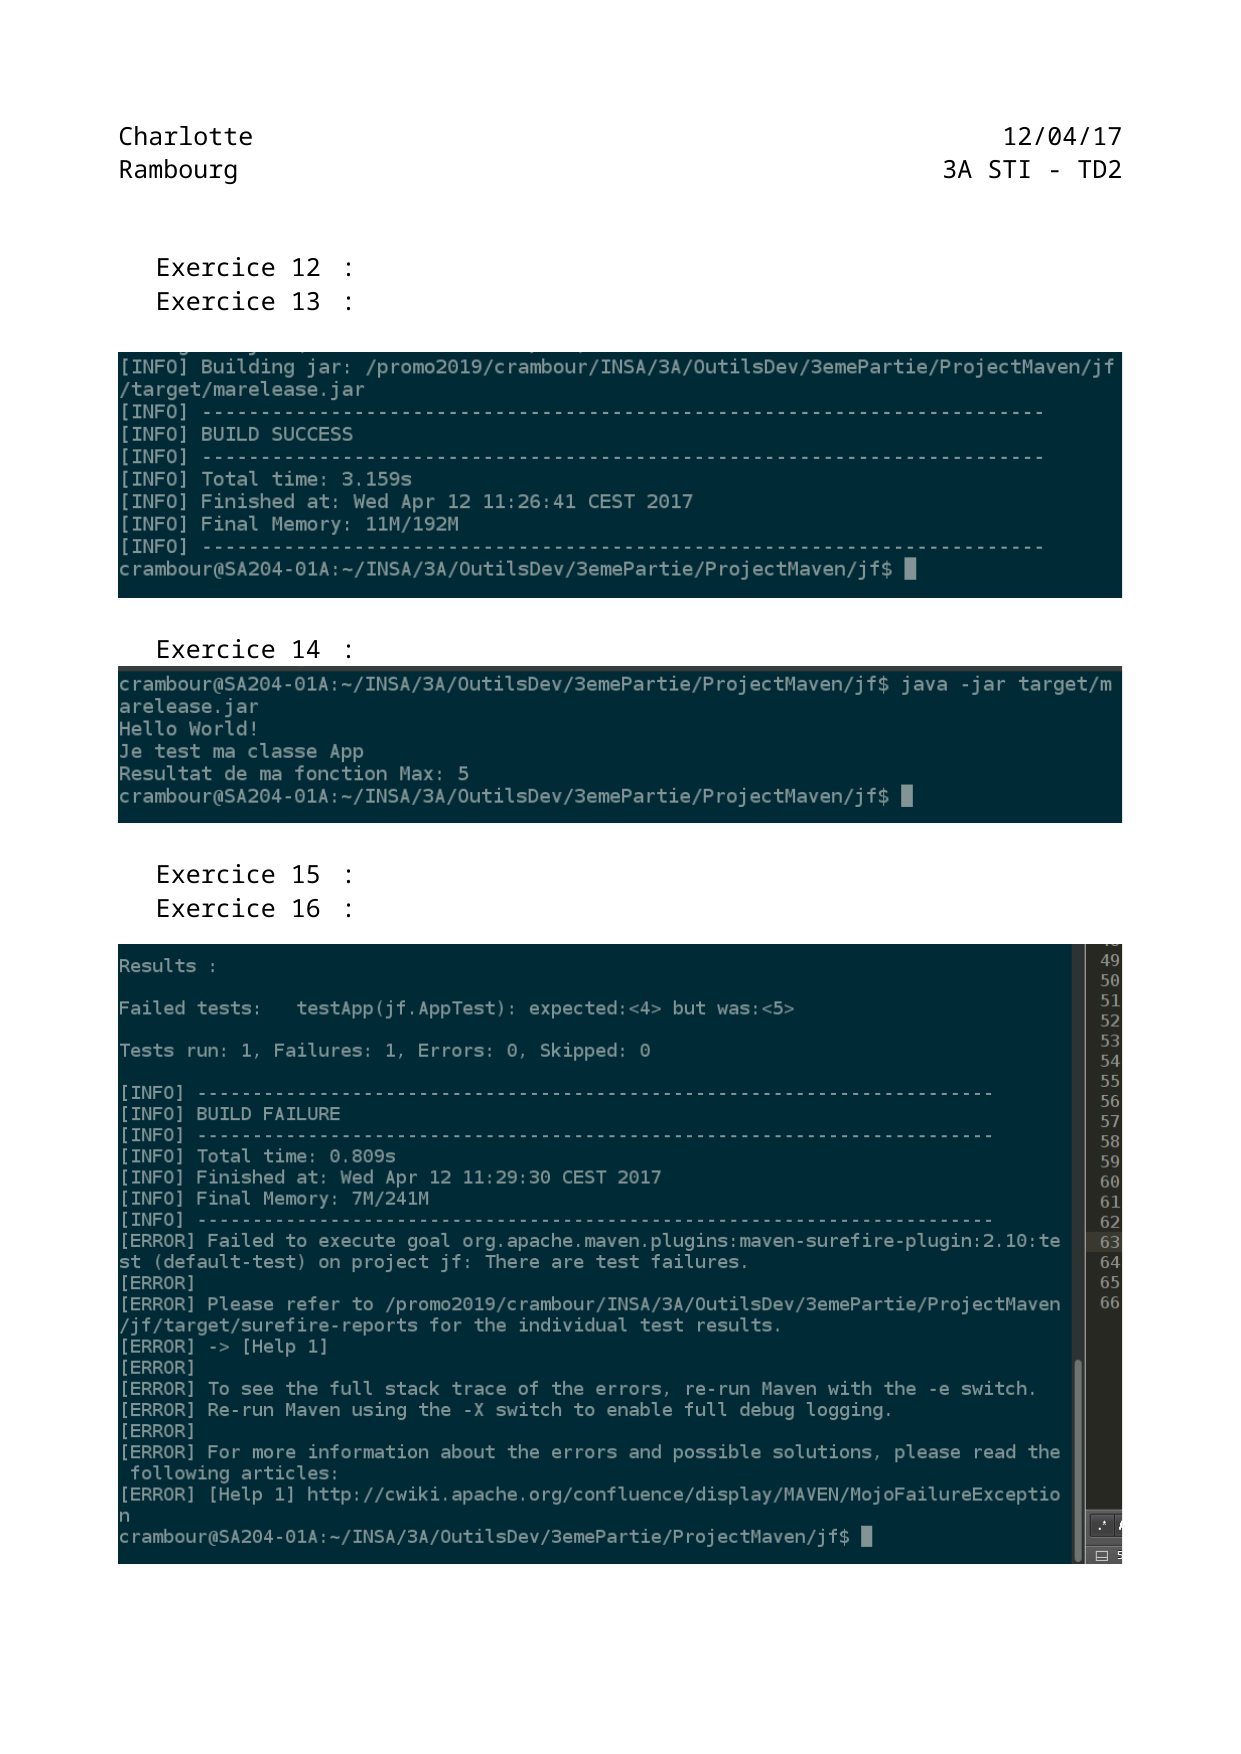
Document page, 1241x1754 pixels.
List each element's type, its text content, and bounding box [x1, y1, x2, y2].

picture [940, 1449, 948, 1458]
picture [265, 1151, 272, 1162]
picture [179, 386, 188, 395]
picture [143, 1318, 150, 1331]
picture [710, 1259, 716, 1267]
picture [277, 1488, 284, 1500]
picture [420, 1044, 428, 1056]
picture [200, 1533, 206, 1542]
picture [841, 1536, 849, 1542]
picture [299, 1047, 306, 1056]
picture [285, 520, 293, 530]
picture [420, 1449, 428, 1458]
picture [718, 680, 724, 690]
picture [156, 517, 164, 530]
picture [619, 1487, 626, 1500]
picture [367, 498, 375, 508]
picture [176, 1382, 184, 1394]
picture [143, 1361, 151, 1373]
picture [220, 1319, 228, 1331]
picture [251, 703, 257, 712]
picture [133, 1213, 140, 1225]
picture [1007, 1385, 1014, 1394]
picture [364, 1238, 372, 1246]
picture [165, 1277, 173, 1289]
picture [608, 1322, 616, 1331]
picture [578, 562, 586, 575]
picture [530, 1005, 538, 1014]
picture [821, 793, 830, 802]
picture [431, 1403, 439, 1415]
picture [663, 1491, 670, 1500]
picture [144, 540, 153, 553]
picture [308, 363, 314, 377]
picture [475, 1319, 483, 1331]
picture [165, 1192, 173, 1204]
picture [331, 1150, 339, 1162]
picture [273, 386, 282, 395]
picture [520, 1322, 527, 1331]
picture [541, 1322, 546, 1331]
picture [543, 1491, 549, 1499]
picture [674, 1238, 682, 1246]
picture [154, 1108, 161, 1119]
picture [168, 427, 176, 440]
picture [320, 1449, 328, 1458]
picture [344, 1322, 350, 1331]
picture [276, 1044, 284, 1056]
picture [387, 1446, 394, 1458]
picture [586, 1171, 594, 1183]
picture [599, 1449, 605, 1458]
picture [902, 785, 912, 806]
picture [297, 386, 305, 395]
picture [674, 1491, 682, 1500]
picture [853, 1407, 859, 1416]
picture [1045, 680, 1051, 690]
picture [641, 1298, 649, 1310]
picture [420, 1301, 428, 1310]
picture [907, 1385, 915, 1394]
picture [144, 565, 153, 575]
picture [397, 1174, 405, 1186]
picture [621, 1533, 627, 1542]
picture [623, 789, 631, 802]
picture [168, 450, 176, 463]
picture [664, 1233, 670, 1246]
picture [807, 1385, 815, 1394]
picture [186, 1470, 196, 1479]
picture [796, 1385, 804, 1394]
picture [576, 1322, 583, 1331]
picture [730, 1445, 738, 1458]
picture [242, 1385, 250, 1394]
picture [168, 495, 176, 508]
picture [617, 360, 622, 373]
picture [121, 1044, 129, 1056]
picture [553, 1005, 561, 1014]
picture [287, 1404, 295, 1415]
picture [630, 1237, 638, 1246]
picture [642, 1533, 649, 1542]
picture [619, 1237, 627, 1246]
picture [965, 363, 973, 373]
picture [637, 360, 645, 373]
picture [366, 770, 374, 780]
picture [985, 1301, 991, 1310]
picture [237, 703, 246, 712]
picture [308, 677, 316, 690]
picture [118, 666, 1123, 671]
picture [218, 563, 223, 574]
picture [985, 1449, 993, 1458]
picture [273, 498, 282, 508]
picture [309, 1385, 317, 1394]
picture [708, 1402, 714, 1416]
picture [148, 428, 153, 440]
picture [448, 789, 456, 804]
picture [553, 1047, 560, 1055]
picture [214, 564, 218, 578]
picture [818, 1488, 826, 1500]
picture [741, 1318, 748, 1331]
picture [643, 1385, 649, 1394]
picture [929, 1298, 937, 1310]
picture [1029, 1301, 1037, 1310]
picture [214, 363, 223, 373]
picture [819, 1533, 823, 1546]
picture [885, 1298, 893, 1310]
picture [789, 562, 797, 575]
picture [663, 1298, 671, 1310]
picture [684, 360, 692, 375]
picture [132, 963, 140, 972]
picture [709, 1491, 716, 1500]
picture [132, 1488, 140, 1500]
picture [475, 1005, 483, 1014]
picture [508, 1237, 516, 1246]
picture [864, 1237, 870, 1246]
picture [320, 1047, 328, 1056]
picture [697, 1533, 705, 1542]
picture [424, 677, 433, 690]
picture [918, 1298, 926, 1312]
picture [962, 1237, 970, 1246]
picture [531, 359, 551, 373]
picture [154, 1171, 162, 1183]
picture [721, 565, 727, 575]
picture [154, 1129, 162, 1141]
picture [530, 1491, 538, 1500]
picture [143, 1533, 151, 1542]
picture [650, 565, 657, 575]
picture [876, 1237, 882, 1246]
picture [484, 360, 492, 375]
picture [121, 744, 127, 757]
picture [885, 1237, 893, 1246]
picture [357, 386, 364, 395]
picture [176, 1403, 180, 1415]
picture [242, 1530, 250, 1542]
picture [1094, 363, 1099, 377]
picture [320, 495, 328, 508]
picture [652, 1445, 660, 1458]
picture [941, 360, 950, 373]
picture [785, 1449, 793, 1458]
picture [220, 1005, 228, 1014]
picture [165, 1382, 173, 1394]
picture [320, 1488, 328, 1500]
picture [402, 495, 410, 508]
picture [619, 1259, 627, 1268]
picture [154, 1150, 162, 1162]
picture [730, 1259, 738, 1268]
picture [774, 1488, 782, 1502]
picture [168, 540, 176, 553]
picture [601, 495, 610, 508]
picture [1018, 1491, 1026, 1504]
picture [237, 721, 246, 735]
picture [1040, 1445, 1048, 1458]
picture [309, 1487, 317, 1500]
picture [156, 699, 163, 712]
picture [510, 363, 516, 373]
picture [242, 1174, 250, 1183]
picture [602, 360, 610, 373]
picture [242, 1487, 249, 1500]
picture [885, 1491, 893, 1500]
picture [367, 789, 374, 802]
picture [276, 1322, 284, 1331]
picture [1070, 363, 1079, 373]
picture [309, 1297, 316, 1310]
picture [320, 1108, 339, 1120]
picture [609, 1298, 616, 1310]
picture [731, 363, 739, 373]
picture [597, 1385, 605, 1394]
picture [144, 495, 153, 508]
picture [154, 1192, 162, 1204]
picture [226, 472, 235, 485]
picture [785, 1407, 793, 1420]
picture [508, 1446, 516, 1458]
picture [284, 748, 293, 757]
picture [375, 1322, 383, 1331]
picture [144, 450, 149, 463]
picture [836, 565, 844, 575]
picture [143, 1047, 151, 1056]
picture [731, 1301, 738, 1310]
picture [741, 1385, 749, 1394]
picture [708, 1533, 713, 1546]
picture [355, 1449, 361, 1458]
picture [226, 520, 235, 530]
picture [486, 1491, 493, 1500]
picture [144, 517, 148, 530]
picture [503, 1407, 517, 1415]
picture [285, 494, 293, 508]
picture [486, 1298, 494, 1310]
picture [801, 565, 809, 575]
picture [242, 1191, 249, 1204]
picture [785, 1301, 793, 1310]
picture [553, 1259, 561, 1268]
picture [144, 427, 148, 440]
picture [508, 1259, 516, 1268]
picture [673, 565, 680, 575]
picture [798, 680, 806, 690]
picture [132, 383, 141, 395]
picture [1090, 677, 1098, 692]
picture [144, 360, 148, 373]
picture [233, 1237, 239, 1246]
picture [697, 1385, 705, 1392]
picture [774, 1237, 782, 1246]
picture [343, 427, 352, 440]
picture [168, 472, 176, 485]
picture [973, 1301, 981, 1310]
picture [265, 1259, 273, 1268]
picture [919, 1491, 926, 1500]
picture [133, 1171, 140, 1183]
picture [147, 1129, 151, 1141]
picture [810, 793, 818, 802]
picture [608, 1001, 616, 1014]
picture [176, 1234, 184, 1246]
picture [464, 1530, 472, 1542]
picture [132, 1446, 140, 1458]
picture [158, 1404, 162, 1415]
picture [220, 1174, 228, 1183]
picture [342, 1449, 350, 1458]
picture [565, 1047, 572, 1056]
picture [420, 1385, 427, 1394]
picture [144, 1005, 151, 1014]
picture [613, 495, 622, 508]
picture [856, 680, 861, 694]
picture [541, 1301, 550, 1309]
picture [930, 360, 938, 375]
picture [432, 1530, 439, 1543]
picture [541, 1237, 548, 1245]
picture [453, 1445, 461, 1458]
picture [386, 1385, 394, 1394]
picture [156, 495, 164, 508]
picture [541, 680, 549, 690]
picture [386, 1530, 394, 1542]
picture [409, 1261, 415, 1268]
picture [121, 1259, 129, 1268]
picture [276, 1170, 284, 1183]
picture [168, 405, 176, 418]
picture [483, 789, 491, 802]
picture [1066, 680, 1075, 690]
picture [265, 1301, 273, 1310]
picture [674, 1001, 682, 1014]
picture [203, 472, 212, 485]
picture [879, 796, 888, 802]
picture [564, 1533, 572, 1542]
picture [519, 1237, 527, 1250]
picture [165, 1319, 173, 1331]
picture [121, 960, 129, 969]
picture [253, 1237, 261, 1245]
picture [143, 1150, 147, 1162]
picture [652, 1385, 660, 1394]
picture [249, 677, 258, 690]
picture [167, 748, 176, 757]
picture [497, 1533, 505, 1542]
picture [821, 680, 830, 690]
picture [386, 1192, 394, 1204]
picture [364, 1530, 368, 1542]
picture [253, 1491, 261, 1503]
picture [143, 1446, 163, 1458]
picture [320, 363, 328, 373]
picture [133, 405, 141, 418]
picture [845, 677, 853, 692]
picture [879, 684, 888, 690]
picture [121, 767, 130, 780]
picture [165, 1129, 173, 1141]
picture [342, 1491, 350, 1504]
picture [918, 363, 926, 373]
picture [341, 1171, 351, 1183]
picture [402, 363, 411, 373]
picture [425, 562, 434, 575]
picture [719, 1298, 727, 1310]
picture [209, 1382, 218, 1394]
picture [531, 495, 539, 508]
list : [156, 891, 1122, 925]
picture [495, 680, 503, 690]
picture [486, 1318, 494, 1331]
picture [276, 1108, 284, 1120]
picture [508, 1491, 516, 1500]
picture [320, 1470, 328, 1479]
picture [342, 1047, 350, 1056]
picture [718, 1005, 728, 1014]
picture [786, 677, 795, 690]
picture [307, 770, 316, 780]
picture [553, 1449, 561, 1458]
picture [209, 1047, 217, 1056]
picture [320, 427, 328, 440]
picture [763, 1491, 771, 1504]
picture [319, 789, 328, 802]
picture [376, 1192, 383, 1206]
picture [147, 1171, 151, 1183]
picture [237, 789, 246, 802]
picture [475, 1385, 483, 1394]
picture [242, 1470, 250, 1479]
picture [220, 1488, 228, 1500]
picture [226, 703, 231, 717]
picture [575, 1385, 583, 1394]
picture [894, 360, 903, 373]
picture [555, 565, 563, 575]
picture [165, 1047, 173, 1056]
picture [188, 1255, 193, 1268]
picture [332, 427, 340, 440]
picture [250, 359, 258, 373]
picture [298, 1002, 306, 1014]
picture [287, 1449, 295, 1458]
picture [421, 1256, 427, 1268]
picture [905, 558, 916, 579]
picture [420, 1002, 428, 1014]
picture [231, 1195, 239, 1204]
picture [660, 360, 668, 373]
picture [386, 1491, 393, 1500]
picture [133, 360, 141, 373]
picture [608, 1237, 616, 1246]
picture [653, 1255, 658, 1267]
picture [553, 1530, 561, 1542]
picture [929, 1237, 937, 1246]
picture [158, 386, 164, 395]
picture [466, 1385, 472, 1394]
picture [265, 1385, 273, 1392]
picture [774, 1449, 782, 1458]
picture [531, 562, 539, 575]
picture [309, 1171, 317, 1183]
picture [220, 1385, 228, 1394]
picture [506, 676, 513, 690]
picture [154, 1001, 161, 1014]
picture [167, 703, 176, 712]
picture [586, 1449, 594, 1458]
picture [521, 1259, 527, 1267]
picture [154, 1425, 163, 1437]
picture [449, 360, 457, 373]
picture [398, 1001, 404, 1013]
picture [553, 1237, 561, 1246]
picture [597, 1047, 605, 1056]
picture [752, 1449, 760, 1458]
picture [541, 1407, 548, 1415]
picture [863, 1491, 871, 1500]
picture [529, 789, 538, 802]
picture [273, 472, 282, 485]
picture [663, 1407, 671, 1415]
picture [634, 793, 643, 802]
picture [132, 770, 141, 780]
picture [311, 1195, 317, 1204]
picture [209, 1005, 217, 1014]
picture [220, 1150, 228, 1162]
picture [475, 1491, 483, 1500]
picture [564, 1382, 572, 1394]
picture [431, 1237, 439, 1246]
picture [697, 1407, 705, 1416]
picture [613, 360, 617, 373]
picture [332, 520, 340, 534]
picture [276, 1195, 284, 1204]
picture [143, 1382, 151, 1394]
picture [454, 1255, 459, 1267]
picture [398, 1320, 405, 1328]
picture [375, 1150, 383, 1162]
picture [420, 1487, 427, 1500]
picture [288, 1108, 294, 1120]
picture [842, 1385, 848, 1394]
picture [331, 1445, 338, 1458]
picture [379, 494, 387, 508]
picture [742, 565, 747, 579]
picture [220, 1195, 228, 1204]
picture [296, 520, 317, 530]
picture [353, 1259, 361, 1272]
picture [1020, 677, 1028, 690]
picture [179, 703, 188, 712]
picture [497, 1298, 505, 1312]
picture [752, 1491, 760, 1500]
picture [432, 1491, 439, 1500]
picture [808, 1402, 812, 1415]
picture [244, 1407, 250, 1415]
picture [165, 1213, 173, 1225]
picture [833, 793, 841, 802]
picture [121, 383, 128, 397]
picture [203, 495, 211, 508]
picture [181, 471, 185, 487]
picture [553, 1407, 561, 1415]
picture [754, 363, 762, 373]
picture [209, 1531, 217, 1544]
picture [996, 1383, 1003, 1394]
picture [519, 565, 528, 575]
picture [250, 498, 258, 508]
picture [953, 1491, 959, 1500]
picture [202, 725, 211, 735]
picture [425, 517, 434, 530]
picture [287, 1195, 306, 1204]
picture [608, 1259, 616, 1268]
picture [437, 562, 446, 575]
picture [652, 1491, 660, 1500]
picture [730, 1491, 738, 1504]
picture [741, 1297, 748, 1310]
picture [165, 1108, 173, 1120]
picture [165, 1446, 173, 1458]
picture [261, 562, 270, 575]
picture [436, 677, 444, 690]
picture [221, 1108, 228, 1120]
picture [143, 1108, 147, 1119]
picture [165, 1488, 173, 1500]
picture [143, 1171, 147, 1183]
picture [907, 363, 915, 373]
picture [209, 1234, 217, 1246]
picture [741, 1487, 748, 1500]
picture [165, 1234, 173, 1246]
picture [739, 793, 745, 806]
picture [308, 498, 317, 508]
picture [298, 1237, 306, 1246]
picture [209, 1446, 217, 1458]
picture [670, 680, 678, 690]
picture [231, 1153, 239, 1162]
picture [307, 748, 316, 757]
picture [590, 495, 598, 508]
picture [751, 793, 759, 802]
picture [1031, 680, 1040, 690]
picture [588, 1301, 594, 1310]
picture [914, 680, 923, 690]
picture [896, 1488, 904, 1500]
picture [508, 561, 515, 575]
picture [554, 363, 563, 373]
picture [154, 1340, 163, 1352]
picture [1047, 363, 1055, 373]
picture [238, 520, 246, 530]
picture [231, 1491, 239, 1500]
picture [663, 1259, 671, 1268]
picture [143, 1277, 163, 1289]
picture [567, 495, 574, 508]
picture [812, 565, 821, 575]
picture [203, 360, 211, 373]
picture [484, 562, 493, 575]
picture [250, 471, 257, 485]
picture [564, 1322, 572, 1331]
picture [641, 1002, 649, 1014]
picture [342, 1237, 350, 1246]
picture [824, 565, 833, 575]
picture [156, 360, 164, 373]
picture [165, 1150, 173, 1162]
picture [475, 1449, 483, 1458]
picture [896, 1449, 904, 1462]
picture [226, 562, 235, 575]
picture [763, 1403, 771, 1415]
picture [625, 495, 634, 508]
picture [859, 565, 865, 579]
picture [168, 360, 176, 373]
picture [205, 565, 211, 575]
picture [198, 1259, 206, 1268]
picture [176, 1446, 185, 1458]
picture [287, 1383, 294, 1394]
picture [926, 680, 934, 690]
picture [685, 1449, 693, 1458]
picture [453, 1382, 461, 1394]
picture [132, 1425, 139, 1437]
picture [1029, 1488, 1037, 1500]
picture [214, 427, 223, 440]
picture [165, 1425, 173, 1437]
picture [608, 1043, 616, 1056]
picture [254, 1257, 261, 1265]
picture [955, 363, 961, 373]
picture [368, 1530, 372, 1542]
picture [433, 1047, 439, 1056]
picture [376, 1235, 383, 1246]
picture [986, 1385, 992, 1394]
picture [648, 360, 657, 375]
picture [856, 793, 861, 806]
picture [586, 1047, 594, 1060]
picture [730, 1385, 738, 1394]
picture [132, 1047, 140, 1056]
picture [319, 677, 328, 690]
picture [191, 770, 199, 780]
picture [918, 1233, 925, 1246]
picture [176, 1470, 184, 1479]
picture [707, 363, 715, 373]
picture [386, 1005, 391, 1018]
picture [331, 1259, 339, 1268]
picture [287, 1153, 306, 1162]
picture [414, 498, 422, 512]
picture [973, 1488, 981, 1500]
picture [648, 793, 654, 802]
picture [276, 1259, 284, 1268]
picture [775, 677, 783, 690]
picture [530, 1449, 538, 1458]
picture [476, 1298, 483, 1310]
picture [996, 1491, 1003, 1500]
picture [641, 1403, 649, 1415]
picture [841, 1301, 849, 1310]
picture [1000, 363, 1007, 373]
picture [652, 1237, 660, 1250]
picture [1018, 1381, 1026, 1394]
picture [940, 1491, 948, 1500]
picture [863, 1301, 871, 1310]
picture [812, 360, 821, 373]
picture [449, 517, 457, 530]
picture [652, 1533, 660, 1542]
picture [464, 1237, 472, 1246]
picture [586, 1318, 594, 1331]
picture [472, 360, 481, 373]
picture [240, 386, 246, 395]
picture [226, 721, 233, 735]
picture [541, 1171, 549, 1183]
picture [242, 1108, 250, 1120]
picture [238, 562, 246, 575]
picture [1058, 363, 1067, 373]
picture [575, 1533, 594, 1542]
picture [996, 1298, 1004, 1310]
picture [521, 1407, 527, 1416]
picture [625, 360, 633, 373]
picture [265, 1174, 273, 1183]
picture [377, 1407, 382, 1416]
picture [741, 1237, 760, 1246]
picture [296, 562, 305, 575]
picture [226, 789, 234, 802]
picture [630, 1385, 638, 1394]
picture [149, 360, 153, 373]
picture [332, 1237, 338, 1246]
picture [697, 1003, 704, 1014]
picture [807, 1449, 815, 1458]
picture [951, 1449, 959, 1458]
picture [599, 680, 619, 690]
picture [586, 1491, 594, 1500]
picture [181, 426, 185, 442]
picture [575, 1005, 582, 1014]
picture [298, 1407, 306, 1415]
picture [497, 1407, 505, 1415]
picture [763, 1298, 771, 1310]
picture [320, 1237, 328, 1246]
picture [156, 676, 176, 690]
picture [191, 745, 199, 757]
picture [530, 1237, 538, 1246]
picture [818, 1301, 826, 1310]
picture [730, 1322, 738, 1331]
picture [220, 1237, 228, 1246]
picture [331, 1488, 339, 1500]
picture [355, 770, 363, 780]
picture [553, 1383, 560, 1394]
picture [496, 363, 503, 373]
picture [896, 1381, 904, 1394]
picture [203, 517, 211, 530]
picture [149, 405, 153, 418]
picture [250, 562, 258, 575]
picture [310, 1340, 317, 1352]
picture [459, 767, 468, 780]
picture [564, 1237, 572, 1244]
picture [132, 1005, 140, 1014]
picture [343, 1530, 350, 1544]
picture [818, 1407, 826, 1416]
picture [874, 1491, 879, 1504]
picture [364, 1301, 372, 1310]
picture [630, 1530, 638, 1542]
picture [214, 678, 223, 693]
picture [942, 1301, 948, 1310]
picture [364, 1005, 372, 1018]
picture [521, 1301, 527, 1310]
picture [253, 1530, 261, 1542]
picture [674, 1530, 682, 1542]
picture [630, 1298, 638, 1310]
picture [431, 1382, 438, 1394]
picture [674, 1298, 682, 1310]
picture [379, 363, 387, 377]
picture [181, 539, 185, 555]
picture [685, 1237, 693, 1250]
picture [402, 476, 411, 485]
picture [143, 1488, 151, 1500]
picture [209, 1470, 217, 1479]
picture [343, 386, 352, 395]
picture [597, 1530, 605, 1542]
picture [741, 1530, 749, 1542]
picture [132, 1234, 139, 1246]
picture [918, 1449, 926, 1458]
picture [424, 789, 433, 802]
picture [1029, 1446, 1037, 1458]
picture [807, 1237, 815, 1246]
picture [180, 1404, 184, 1415]
picture [353, 1381, 360, 1394]
picture [730, 565, 739, 575]
picture [885, 363, 891, 373]
picture [320, 1301, 328, 1310]
picture [608, 1449, 616, 1458]
picture [693, 677, 701, 692]
picture [1018, 1234, 1026, 1246]
picture [176, 1488, 185, 1500]
picture [413, 789, 421, 804]
picture [1105, 359, 1113, 373]
picture [285, 386, 293, 395]
picture [807, 1298, 815, 1310]
picture [497, 1322, 505, 1331]
picture [383, 562, 387, 575]
picture [144, 386, 153, 395]
picture [641, 1491, 649, 1500]
picture [156, 788, 176, 802]
picture [389, 789, 398, 802]
picture [380, 517, 387, 530]
picture [453, 1533, 461, 1542]
picture [868, 788, 875, 802]
picture [342, 748, 351, 761]
picture [298, 1174, 306, 1183]
picture [132, 1361, 140, 1373]
picture [190, 722, 200, 735]
picture [133, 450, 141, 463]
picture [401, 767, 409, 780]
picture [181, 359, 185, 375]
picture [962, 1491, 970, 1500]
picture [296, 476, 317, 485]
picture [198, 1002, 206, 1014]
picture [377, 677, 386, 690]
picture [531, 1381, 537, 1394]
picture [220, 1407, 228, 1415]
picture [442, 1449, 450, 1458]
picture [741, 1005, 749, 1014]
picture [841, 1449, 849, 1458]
picture [1012, 360, 1020, 373]
picture [730, 1005, 738, 1014]
picture [143, 1213, 147, 1225]
picture [154, 1086, 161, 1098]
picture [621, 1385, 627, 1394]
picture [508, 1044, 516, 1056]
picture [243, 1044, 250, 1056]
picture [586, 1237, 605, 1246]
picture [209, 1153, 217, 1162]
picture [181, 516, 185, 532]
picture [121, 722, 129, 735]
picture [566, 1449, 572, 1458]
picture [453, 1298, 461, 1310]
picture [265, 1530, 272, 1542]
picture [261, 743, 268, 757]
picture [652, 1322, 660, 1331]
picture [133, 1108, 139, 1120]
picture [389, 1298, 394, 1307]
picture [165, 1404, 173, 1415]
picture [377, 770, 386, 780]
picture [453, 1491, 461, 1500]
picture [265, 1468, 272, 1479]
picture [179, 793, 187, 802]
picture [940, 1385, 948, 1394]
picture [683, 495, 692, 508]
picture [464, 1005, 472, 1014]
picture [1055, 680, 1063, 694]
picture [261, 677, 269, 690]
picture [852, 1233, 858, 1246]
picture [191, 703, 199, 712]
picture [342, 1385, 350, 1394]
picture [309, 1108, 317, 1120]
picture [154, 1234, 162, 1246]
picture [785, 1488, 793, 1500]
picture [630, 1491, 638, 1500]
picture [1035, 363, 1044, 373]
picture [331, 770, 338, 780]
picture [641, 1449, 649, 1458]
picture [619, 1298, 627, 1310]
picture [863, 1382, 871, 1394]
picture [564, 1005, 572, 1014]
picture [176, 1001, 184, 1014]
picture [742, 359, 749, 373]
picture [331, 1407, 339, 1415]
picture [431, 1318, 438, 1331]
picture [308, 386, 317, 395]
picture [976, 363, 982, 377]
picture [203, 427, 211, 440]
picture [653, 1402, 657, 1415]
picture [763, 1382, 771, 1394]
picture [298, 1108, 306, 1120]
picture [133, 517, 141, 530]
picture [1041, 1491, 1048, 1500]
picture [342, 767, 351, 780]
picture [453, 1047, 461, 1056]
picture [233, 1449, 239, 1458]
picture [397, 1301, 405, 1313]
picture [273, 427, 282, 440]
picture [576, 789, 584, 802]
picture [428, 498, 434, 507]
picture [477, 1237, 483, 1246]
picture [497, 1385, 505, 1394]
picture [754, 565, 762, 575]
picture [471, 680, 479, 690]
picture [298, 1301, 306, 1310]
picture [431, 1301, 450, 1310]
picture [530, 1171, 538, 1183]
picture [154, 1382, 162, 1394]
picture [334, 363, 340, 373]
picture [619, 1318, 626, 1331]
picture [476, 1404, 482, 1415]
picture [619, 1407, 627, 1415]
picture [453, 1002, 462, 1014]
picture [575, 1171, 583, 1183]
picture [287, 1343, 295, 1356]
picture [553, 1301, 561, 1310]
picture [298, 1381, 306, 1394]
picture [497, 1171, 505, 1183]
picture [299, 1322, 306, 1331]
picture [586, 1002, 594, 1014]
picture [144, 770, 152, 780]
picture [763, 680, 770, 690]
picture [554, 495, 563, 508]
picture [176, 1340, 185, 1352]
picture [364, 1170, 372, 1183]
picture [144, 405, 149, 418]
picture [519, 1385, 527, 1394]
picture [386, 1153, 394, 1162]
picture [432, 1171, 439, 1183]
picture [216, 725, 222, 735]
picture [597, 1322, 605, 1331]
picture [202, 703, 211, 712]
picture [273, 363, 282, 373]
picture [209, 1403, 213, 1415]
picture [831, 1237, 837, 1245]
picture [365, 1488, 372, 1502]
picture [214, 748, 234, 757]
picture [242, 1301, 250, 1310]
picture [262, 381, 269, 395]
picture [364, 1150, 372, 1162]
picture [648, 495, 657, 508]
picture [198, 1322, 206, 1335]
picture [597, 1171, 606, 1183]
picture [741, 1403, 749, 1415]
picture [227, 427, 235, 440]
picture [1072, 944, 1123, 1564]
picture [608, 1487, 615, 1500]
picture [308, 427, 317, 440]
picture [154, 1403, 158, 1415]
picture [132, 1403, 139, 1416]
picture [575, 1259, 583, 1268]
picture [518, 793, 526, 802]
picture [634, 680, 643, 690]
picture [144, 793, 152, 802]
picture [287, 1047, 295, 1056]
picture [368, 472, 375, 485]
picture [237, 770, 246, 780]
picture [554, 1322, 561, 1331]
picture [652, 1298, 660, 1312]
picture [133, 1192, 140, 1204]
picture [506, 788, 513, 802]
picture [232, 1256, 239, 1268]
picture [630, 1449, 638, 1458]
picture [231, 1002, 239, 1014]
picture [852, 1383, 859, 1394]
picture [785, 1533, 793, 1542]
picture [907, 1301, 915, 1310]
picture [133, 495, 141, 508]
picture [658, 677, 666, 690]
picture [250, 427, 258, 440]
picture [687, 1385, 693, 1393]
picture [204, 383, 210, 397]
picture [287, 1235, 294, 1246]
picture [133, 1256, 139, 1268]
picture [553, 1491, 561, 1504]
picture [333, 1301, 339, 1310]
picture [181, 449, 185, 465]
picture [425, 770, 432, 780]
picture [409, 1322, 417, 1331]
picture [353, 1150, 361, 1162]
picture [165, 1466, 172, 1479]
picture [577, 1449, 583, 1458]
picture [322, 520, 328, 530]
picture [364, 1407, 372, 1416]
picture [156, 770, 164, 780]
picture [134, 1533, 140, 1542]
picture [375, 1530, 383, 1542]
picture [652, 1171, 660, 1183]
picture [741, 1445, 748, 1458]
picture [156, 472, 164, 485]
picture [364, 1322, 372, 1335]
picture [364, 1192, 372, 1204]
picture [597, 1298, 604, 1312]
picture [156, 540, 164, 552]
picture [471, 793, 479, 802]
picture [121, 1533, 127, 1542]
picture [154, 1361, 162, 1373]
picture [308, 789, 316, 802]
picture [354, 681, 360, 692]
picture [209, 1108, 217, 1120]
picture [176, 1361, 185, 1373]
picture [132, 1382, 139, 1394]
picture [708, 1449, 716, 1458]
picture [331, 1381, 338, 1394]
picture [147, 1192, 151, 1204]
picture [697, 1259, 705, 1268]
picture [156, 721, 163, 735]
picture [355, 562, 363, 577]
picture [824, 363, 833, 373]
picture [287, 1318, 294, 1331]
picture [566, 1259, 572, 1267]
picture [455, 1322, 461, 1331]
picture [132, 725, 141, 735]
picture [642, 1171, 649, 1183]
picture [695, 360, 704, 373]
picture [299, 1530, 306, 1542]
picture [272, 789, 281, 802]
picture [133, 540, 141, 553]
picture [566, 363, 575, 373]
picture [401, 677, 409, 690]
picture [962, 1301, 967, 1314]
picture [277, 1153, 284, 1162]
picture [181, 494, 185, 510]
picture [121, 565, 128, 575]
picture [165, 1005, 173, 1014]
picture [774, 1407, 782, 1415]
picture [719, 360, 727, 373]
picture [564, 1171, 572, 1183]
picture [687, 1533, 693, 1541]
picture [143, 1425, 151, 1437]
picture [575, 1047, 583, 1060]
picture [168, 386, 176, 400]
picture [364, 1381, 371, 1394]
picture [253, 1323, 258, 1331]
picture [368, 562, 375, 575]
picture [763, 1322, 771, 1331]
picture [670, 793, 678, 802]
picture [353, 1322, 361, 1331]
picture [191, 565, 200, 575]
picture [353, 1047, 361, 1056]
picture [397, 1259, 405, 1268]
picture [156, 561, 176, 575]
picture [342, 1002, 350, 1014]
picture [156, 450, 164, 463]
picture [227, 363, 235, 373]
picture [273, 517, 282, 530]
picture [529, 677, 538, 690]
picture [179, 767, 187, 780]
picture [586, 1407, 594, 1415]
picture [198, 1047, 206, 1056]
picture [296, 789, 304, 802]
picture [697, 1487, 705, 1500]
picture [984, 680, 993, 690]
picture [998, 680, 1005, 690]
picture [497, 1255, 505, 1267]
picture [226, 498, 235, 508]
picture [464, 1491, 472, 1504]
picture [202, 767, 211, 780]
picture [774, 1385, 782, 1394]
picture [231, 1108, 239, 1120]
picture [298, 1466, 305, 1479]
picture [390, 517, 399, 530]
picture [253, 1449, 262, 1457]
picture [133, 1150, 140, 1162]
picture [442, 1233, 448, 1246]
picture [903, 680, 908, 694]
picture [134, 680, 141, 690]
picture [320, 1195, 328, 1208]
picture [697, 1298, 705, 1310]
picture [154, 1488, 163, 1500]
picture [708, 1322, 716, 1331]
picture [841, 1237, 849, 1244]
picture [238, 359, 245, 373]
picture [777, 562, 786, 575]
picture [951, 1301, 959, 1310]
picture [707, 562, 715, 575]
picture [929, 1449, 937, 1458]
picture [472, 565, 481, 575]
picture [332, 386, 337, 400]
picture [386, 1237, 394, 1246]
picture [590, 565, 598, 575]
picture [379, 472, 387, 485]
picture [841, 1407, 849, 1420]
picture [143, 1403, 147, 1415]
picture [608, 1533, 616, 1542]
picture [598, 1256, 604, 1268]
picture [410, 1192, 416, 1204]
picture [566, 562, 575, 577]
picture [232, 1319, 239, 1333]
picture [658, 789, 666, 802]
picture [1051, 1491, 1059, 1500]
picture [720, 1449, 727, 1458]
picture [415, 517, 422, 530]
picture [353, 1192, 361, 1204]
picture [542, 1044, 549, 1056]
picture [156, 405, 164, 418]
picture [464, 1298, 472, 1310]
picture [231, 1301, 239, 1310]
picture [442, 1259, 447, 1272]
picture [179, 565, 188, 575]
picture [819, 1446, 826, 1458]
picture [238, 427, 246, 440]
picture [673, 495, 680, 508]
picture [728, 680, 736, 690]
picture [676, 1259, 682, 1268]
picture [785, 1385, 793, 1394]
picture [852, 1449, 860, 1458]
picture [214, 476, 223, 485]
picture [868, 676, 875, 690]
picture [619, 1171, 627, 1183]
picture [210, 1174, 217, 1183]
picture [133, 1129, 140, 1141]
picture [631, 1256, 638, 1268]
picture [599, 793, 619, 802]
picture [165, 959, 172, 972]
picture [704, 677, 713, 690]
picture [862, 1526, 872, 1546]
picture [721, 1385, 727, 1394]
picture [209, 1298, 217, 1310]
picture [354, 789, 362, 804]
picture [261, 789, 269, 802]
picture [409, 1530, 417, 1542]
picture [253, 1407, 258, 1415]
picture [353, 1174, 361, 1183]
picture [765, 360, 774, 373]
picture [143, 1129, 147, 1141]
list : [156, 632, 1122, 666]
picture [191, 793, 199, 802]
picture [220, 1470, 228, 1483]
picture [392, 363, 399, 373]
picture [542, 1006, 549, 1014]
picture [165, 1298, 173, 1310]
picture [121, 703, 129, 712]
picture [121, 1512, 129, 1521]
picture [320, 1259, 328, 1268]
picture [309, 562, 317, 575]
picture [198, 1171, 206, 1183]
picture [187, 1533, 195, 1542]
picture [530, 1301, 538, 1310]
picture [309, 1005, 317, 1014]
picture [156, 745, 164, 757]
picture [309, 1530, 317, 1542]
picture [466, 1047, 472, 1056]
picture [176, 960, 184, 972]
picture [588, 793, 596, 802]
picture [133, 472, 141, 485]
picture [564, 1301, 572, 1310]
picture [996, 1449, 1004, 1458]
picture [442, 1530, 450, 1542]
picture [697, 1449, 705, 1458]
picture [897, 1301, 904, 1310]
picture [287, 1530, 295, 1542]
picture [719, 1322, 727, 1331]
picture [375, 1259, 383, 1268]
picture [242, 1005, 250, 1014]
picture [1051, 1301, 1059, 1310]
picture [531, 1533, 538, 1542]
picture [143, 1234, 151, 1246]
picture [215, 520, 223, 530]
picture [134, 565, 141, 575]
picture [333, 1047, 339, 1056]
picture [442, 1407, 450, 1413]
picture [354, 748, 363, 762]
picture [265, 1343, 273, 1352]
picture [199, 1470, 206, 1479]
picture [364, 1449, 383, 1458]
picture [543, 565, 551, 575]
picture [181, 404, 185, 420]
picture [288, 1256, 294, 1268]
picture [608, 1407, 616, 1415]
picture [165, 1255, 173, 1268]
picture [444, 1047, 450, 1056]
picture [973, 680, 978, 694]
picture [796, 1298, 804, 1312]
picture [237, 677, 246, 690]
picture [147, 1108, 151, 1120]
picture [402, 517, 410, 532]
picture [796, 1533, 804, 1542]
picture [829, 1301, 838, 1309]
picture [390, 562, 399, 575]
picture [553, 793, 561, 802]
picture [486, 1529, 493, 1542]
picture [876, 1301, 882, 1310]
picture [774, 1301, 782, 1310]
picture [1051, 1237, 1059, 1246]
picture [389, 677, 398, 690]
picture [261, 494, 270, 508]
picture [296, 677, 304, 690]
picture [465, 1171, 472, 1183]
picture [147, 1087, 151, 1098]
picture [268, 1192, 273, 1204]
picture [774, 1002, 782, 1014]
picture [674, 1449, 682, 1462]
picture [630, 1171, 638, 1183]
picture [209, 1259, 217, 1268]
picture [285, 363, 293, 377]
picture [204, 793, 211, 802]
picture [132, 1322, 137, 1335]
picture [386, 1171, 394, 1183]
picture [165, 1361, 173, 1373]
picture [863, 1407, 871, 1415]
picture [1007, 1491, 1015, 1500]
picture [610, 1385, 616, 1394]
picture [796, 1488, 804, 1500]
picture [1023, 360, 1032, 373]
picture [198, 1108, 206, 1120]
picture [940, 1237, 948, 1250]
picture [486, 1002, 494, 1014]
picture [319, 770, 328, 780]
picture [641, 1044, 649, 1056]
picture [285, 427, 293, 440]
picture [985, 1234, 993, 1246]
picture [685, 1006, 690, 1014]
picture [953, 1237, 959, 1246]
picture [1040, 1301, 1048, 1310]
picture [601, 565, 622, 575]
picture [143, 963, 151, 972]
picture [623, 677, 631, 690]
picture [938, 680, 946, 690]
picture [641, 1319, 649, 1331]
list : [156, 857, 1122, 891]
picture [871, 561, 878, 575]
picture [476, 1533, 483, 1542]
picture [165, 1171, 173, 1183]
picture [402, 562, 410, 575]
picture [398, 1383, 405, 1391]
picture [774, 1533, 782, 1542]
picture [278, 1449, 284, 1457]
picture [859, 360, 868, 373]
picture [588, 680, 596, 690]
picture [204, 680, 211, 690]
picture [154, 1044, 162, 1056]
picture [719, 1491, 727, 1500]
picture [165, 1340, 173, 1352]
picture [879, 790, 887, 796]
picture [483, 677, 491, 690]
picture [437, 517, 446, 530]
picture [289, 1301, 295, 1310]
picture [695, 562, 703, 577]
picture [630, 1407, 638, 1415]
picture [353, 1298, 361, 1310]
picture [353, 1237, 360, 1246]
picture [220, 1449, 228, 1458]
picture [541, 793, 549, 802]
picture [354, 1530, 361, 1542]
picture [475, 1047, 483, 1056]
picture [833, 680, 841, 690]
picture [519, 495, 528, 508]
picture [883, 563, 891, 575]
picture [565, 789, 573, 804]
picture [431, 1005, 439, 1018]
picture [154, 1529, 173, 1542]
picture [238, 476, 246, 485]
picture [663, 1322, 671, 1331]
picture [132, 748, 141, 757]
picture [276, 1339, 283, 1352]
picture [1101, 680, 1111, 690]
picture [459, 789, 468, 802]
picture [519, 363, 528, 373]
picture [310, 1449, 317, 1458]
picture [165, 1086, 173, 1098]
picture [459, 677, 468, 690]
picture [410, 1491, 416, 1500]
picture [250, 516, 257, 530]
picture [414, 562, 422, 577]
picture [367, 677, 374, 690]
picture [674, 1319, 682, 1331]
picture [907, 1237, 915, 1250]
picture [254, 1301, 261, 1310]
picture [564, 677, 573, 692]
picture [226, 677, 234, 690]
picture [132, 1277, 139, 1289]
picture [763, 1237, 771, 1246]
picture [575, 1491, 582, 1500]
picture [366, 1259, 372, 1267]
picture [214, 386, 235, 395]
picture [143, 1340, 151, 1352]
picture [590, 360, 598, 375]
picture [413, 677, 421, 692]
picture [785, 1237, 793, 1246]
picture [296, 748, 304, 757]
picture [765, 565, 773, 575]
picture [907, 1445, 914, 1458]
picture [530, 1259, 538, 1268]
picture [672, 360, 680, 373]
picture [625, 562, 633, 575]
picture [962, 1385, 970, 1394]
picture [143, 1470, 151, 1479]
picture [331, 1002, 339, 1014]
picture [265, 1234, 273, 1246]
picture [907, 1491, 915, 1500]
picture [885, 1382, 893, 1394]
picture [988, 363, 997, 373]
picture [143, 1298, 163, 1310]
picture [296, 766, 303, 780]
picture [409, 1385, 417, 1394]
picture [798, 793, 806, 802]
picture [752, 1407, 760, 1415]
picture [476, 1171, 483, 1183]
picture [763, 793, 770, 802]
picture [176, 1277, 185, 1289]
picture [253, 1385, 261, 1393]
picture [420, 1192, 428, 1204]
picture [249, 748, 256, 757]
picture [176, 1533, 184, 1542]
picture [699, 1322, 704, 1330]
picture [133, 427, 141, 440]
picture [176, 1259, 184, 1268]
picture [497, 565, 504, 575]
picture [209, 1322, 217, 1331]
picture [147, 1150, 151, 1162]
picture [144, 703, 152, 712]
picture [807, 1488, 815, 1500]
picture [420, 1530, 428, 1542]
picture [752, 1301, 760, 1310]
picture [215, 498, 223, 508]
list : [156, 284, 1122, 318]
picture [167, 766, 175, 780]
picture [495, 793, 503, 802]
picture [462, 360, 469, 373]
picture [801, 360, 809, 375]
picture [132, 1466, 139, 1479]
picture [852, 1488, 860, 1500]
picture [442, 1005, 450, 1018]
picture [789, 363, 797, 373]
picture [874, 1407, 882, 1420]
picture [575, 1301, 583, 1310]
picture [852, 1298, 860, 1310]
picture [486, 1385, 493, 1394]
picture [871, 363, 879, 373]
picture [239, 498, 246, 508]
picture [156, 427, 164, 440]
picture [309, 1043, 316, 1056]
picture [411, 1174, 416, 1182]
picture [829, 1407, 837, 1420]
picture [786, 789, 795, 802]
picture [343, 472, 352, 485]
picture [461, 562, 469, 575]
picture [796, 1445, 803, 1458]
picture [648, 680, 654, 690]
picture [818, 1238, 826, 1246]
picture [1040, 1234, 1048, 1246]
picture [198, 1150, 207, 1162]
picture [597, 1005, 605, 1014]
picture [401, 789, 409, 802]
picture [986, 1491, 992, 1500]
picture [320, 1005, 328, 1014]
picture [775, 790, 783, 802]
picture [660, 562, 668, 575]
picture [508, 1301, 515, 1310]
picture [698, 1237, 704, 1246]
picture [683, 565, 692, 575]
picture [272, 748, 281, 757]
picture [719, 1533, 727, 1542]
list : [156, 250, 1122, 284]
picture [379, 562, 383, 575]
picture [681, 680, 689, 690]
picture [863, 1449, 871, 1458]
picture [420, 1237, 428, 1246]
picture [597, 1491, 605, 1500]
picture [231, 1530, 239, 1542]
picture [354, 495, 365, 508]
picture [719, 1402, 724, 1415]
picture [390, 472, 399, 485]
picture [553, 680, 561, 690]
picture [752, 1319, 760, 1331]
picture [386, 1407, 394, 1415]
picture [777, 363, 786, 373]
picture [376, 1488, 383, 1502]
picture [848, 562, 856, 577]
picture [198, 1192, 206, 1204]
picture [309, 1470, 317, 1479]
picture [387, 1259, 391, 1272]
picture [1007, 1298, 1015, 1310]
picture [751, 680, 759, 690]
picture [242, 1322, 250, 1331]
picture [149, 517, 153, 530]
picture [309, 1407, 317, 1415]
picture [179, 748, 187, 757]
picture [187, 963, 195, 972]
picture [253, 1341, 261, 1352]
picture [719, 1237, 727, 1246]
picture [580, 363, 586, 373]
picture [752, 1530, 760, 1542]
picture [320, 1322, 328, 1331]
picture [464, 1449, 472, 1458]
picture [353, 1005, 361, 1018]
picture [144, 721, 151, 735]
picture [132, 1298, 140, 1310]
picture [508, 1171, 516, 1183]
picture [508, 1530, 516, 1542]
picture [486, 1446, 494, 1458]
picture [1008, 1234, 1014, 1246]
picture [397, 1407, 405, 1420]
picture [191, 383, 199, 395]
picture [143, 1086, 147, 1098]
picture [168, 517, 176, 530]
picture [564, 1488, 571, 1502]
picture [450, 495, 457, 508]
picture [1018, 1301, 1026, 1310]
picture [167, 725, 176, 735]
picture [719, 1259, 727, 1268]
picture [144, 472, 148, 485]
picture [414, 363, 434, 373]
picture [409, 1449, 417, 1458]
picture [148, 473, 153, 485]
picture [149, 450, 153, 463]
picture [461, 495, 469, 508]
picture [176, 1298, 185, 1310]
picture [485, 495, 492, 508]
picture [1051, 1449, 1059, 1458]
picture [497, 1487, 505, 1500]
picture [486, 1237, 494, 1250]
picture [409, 1237, 417, 1250]
picture [1082, 360, 1090, 375]
picture [728, 793, 736, 802]
picture [154, 1466, 161, 1479]
picture [243, 1233, 249, 1246]
picture [497, 495, 504, 508]
picture [519, 1533, 527, 1542]
picture [1078, 677, 1086, 690]
picture [518, 680, 526, 690]
picture [397, 1491, 405, 1500]
picture [331, 745, 339, 757]
picture [133, 1086, 139, 1098]
picture [681, 793, 689, 802]
picture [845, 789, 853, 804]
picture [879, 678, 887, 683]
picture [121, 793, 128, 802]
picture [132, 1340, 140, 1352]
picture [272, 677, 281, 690]
picture [436, 789, 444, 802]
picture [320, 562, 328, 575]
picture [191, 680, 199, 690]
picture [449, 562, 457, 577]
picture [704, 789, 713, 802]
picture [250, 386, 258, 395]
picture [210, 1195, 217, 1204]
picture [143, 1192, 147, 1204]
picture [353, 1407, 361, 1415]
picture [730, 1533, 737, 1542]
picture [442, 1322, 450, 1331]
picture [147, 1213, 151, 1225]
picture [220, 1297, 227, 1310]
picture [176, 1425, 185, 1437]
picture [273, 562, 281, 575]
picture [144, 680, 152, 690]
picture [220, 1530, 228, 1542]
picture [154, 1213, 162, 1225]
picture [576, 677, 584, 690]
picture [368, 517, 375, 530]
picture [242, 1149, 249, 1162]
picture [708, 1237, 716, 1246]
picture [929, 1487, 936, 1500]
picture [189, 1047, 195, 1056]
picture [448, 677, 456, 692]
picture [636, 565, 645, 575]
picture [277, 1470, 284, 1479]
picture [1007, 1445, 1015, 1458]
picture [176, 1322, 184, 1331]
picture [223, 1255, 227, 1268]
picture [367, 360, 375, 375]
picture [442, 1171, 450, 1183]
picture [739, 680, 745, 694]
picture [693, 789, 701, 804]
picture [265, 1407, 273, 1415]
picture [287, 1470, 294, 1479]
picture [412, 770, 421, 780]
picture [718, 793, 724, 802]
picture [154, 1319, 161, 1333]
picture [286, 476, 293, 485]
picture [262, 363, 270, 373]
picture [267, 1322, 272, 1330]
picture [836, 363, 856, 373]
picture [265, 1449, 273, 1458]
picture [214, 790, 223, 805]
picture [377, 789, 386, 802]
picture [232, 1174, 239, 1183]
picture [320, 1407, 328, 1415]
picture [763, 1533, 771, 1542]
picture [261, 770, 281, 780]
picture [121, 680, 128, 690]
picture [810, 681, 818, 690]
picture [437, 360, 446, 373]
picture [660, 495, 668, 508]
picture [179, 680, 187, 690]
picture [387, 1044, 394, 1056]
picture [226, 766, 234, 780]
picture [154, 963, 162, 972]
picture [519, 1445, 527, 1458]
picture [296, 427, 305, 440]
picture [311, 1322, 317, 1331]
picture [134, 703, 141, 712]
picture [249, 789, 258, 802]
picture [189, 1322, 195, 1331]
